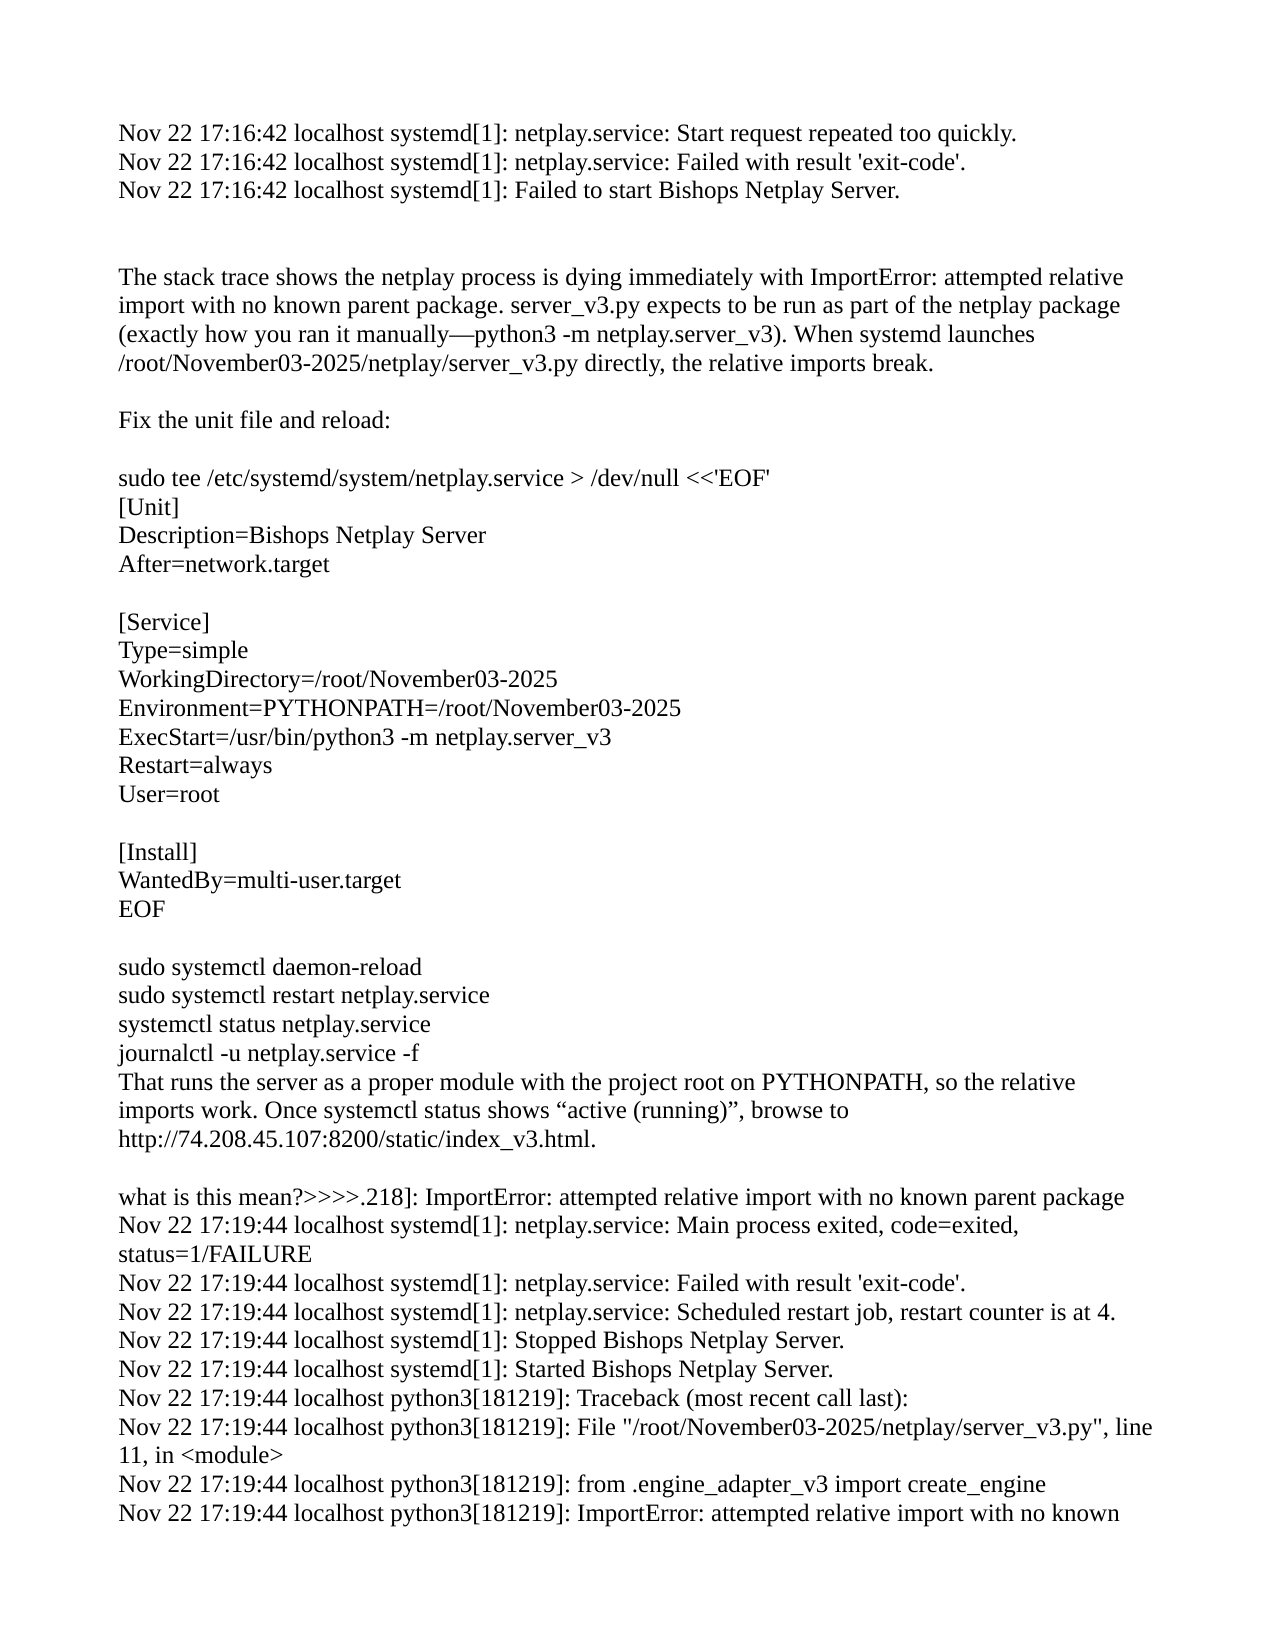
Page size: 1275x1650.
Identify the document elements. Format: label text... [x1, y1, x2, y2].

text [Unit] [118, 492, 1157, 521]
text Nov 22 17:16:42 localhost systemd[1]: Failed to start Bishops Netplay Server. [118, 176, 1157, 204]
text Nov 22 17:16:42 localhost systemd[1]: netplay.service: Start request repeated too quickly. [118, 118, 1157, 147]
text That runs the server as a proper module with the project root on PYTHONPATH, so the relative imports work. Once systemctl status shows “active (running)”, browse to http://74.208.45.107:8200/static/index_v3.html. [118, 1067, 1157, 1153]
text Nov 22 17:19:44 localhost systemd[1]: netplay.service: Main process exited, code=exited, status=1/FAILURE [118, 1211, 1157, 1268]
text WantedBy=multi-user.target [118, 866, 1157, 894]
text Environment=PYTHONPATH=/root/November03-2025 [118, 693, 1157, 722]
text WorkingDirectory=/root/November03-2025 [118, 664, 1157, 693]
text what is this mean?>>>>.218]: ImportError: attempted relative import with no known parent package [118, 1182, 1157, 1211]
text After=network.target [118, 549, 1157, 578]
text Nov 22 17:19:44 localhost python3[181219]: Traceback (most recent call last): [118, 1383, 1157, 1412]
text Fix the unit file and reload: [118, 406, 1157, 434]
text The stack trace shows the netplay process is dying immediately with ImportError: attempted relative import with no known parent package. server_v3.py expects to be run as part of the netplay package (exactly how you ran it manually—python3 -m netplay.server_v3). When systemd launches /root/November03-2025/netplay/server_v3.py directly, the relative imports break. [118, 262, 1157, 377]
text EOF [118, 894, 1157, 923]
text sudo tee /etc/systemd/system/netplay.service > /dev/null <<'EOF' [118, 463, 1157, 492]
text Restart=always [118, 751, 1157, 779]
text [Install] [118, 837, 1157, 866]
text journalctl -u netplay.service -f [118, 1038, 1157, 1067]
text User=root [118, 779, 1157, 808]
text Nov 22 17:19:44 localhost systemd[1]: Stopped Bishops Netplay Server. [118, 1326, 1157, 1354]
text Description=Bishops Netplay Server [118, 521, 1157, 549]
text Nov 22 17:19:44 localhost python3[181219]: ImportError: attempted relative import with no known [118, 1498, 1157, 1527]
text [Service] [118, 607, 1157, 636]
text Type=simple [118, 636, 1157, 664]
text Nov 22 17:19:44 localhost systemd[1]: netplay.service: Failed with result 'exit-code'. [118, 1268, 1157, 1297]
text Nov 22 17:19:44 localhost systemd[1]: Started Bishops Netplay Server. [118, 1354, 1157, 1383]
text sudo systemctl restart netplay.service [118, 981, 1157, 1009]
text Nov 22 17:19:44 localhost python3[181219]: File "/root/November03-2025/netplay/server_v3.py", line 11, in <module> [118, 1412, 1157, 1469]
text systemctl status netplay.service [118, 1009, 1157, 1038]
text sudo systemctl daemon-reload [118, 952, 1157, 981]
text ExecStart=/usr/bin/python3 -m netplay.server_v3 [118, 722, 1157, 751]
text Nov 22 17:19:44 localhost python3[181219]: from .engine_adapter_v3 import create_engine [118, 1469, 1157, 1498]
text Nov 22 17:19:44 localhost systemd[1]: netplay.service: Scheduled restart job, restart counter is at 4. [118, 1297, 1157, 1326]
text Nov 22 17:16:42 localhost systemd[1]: netplay.service: Failed with result 'exit-code'. [118, 147, 1157, 176]
